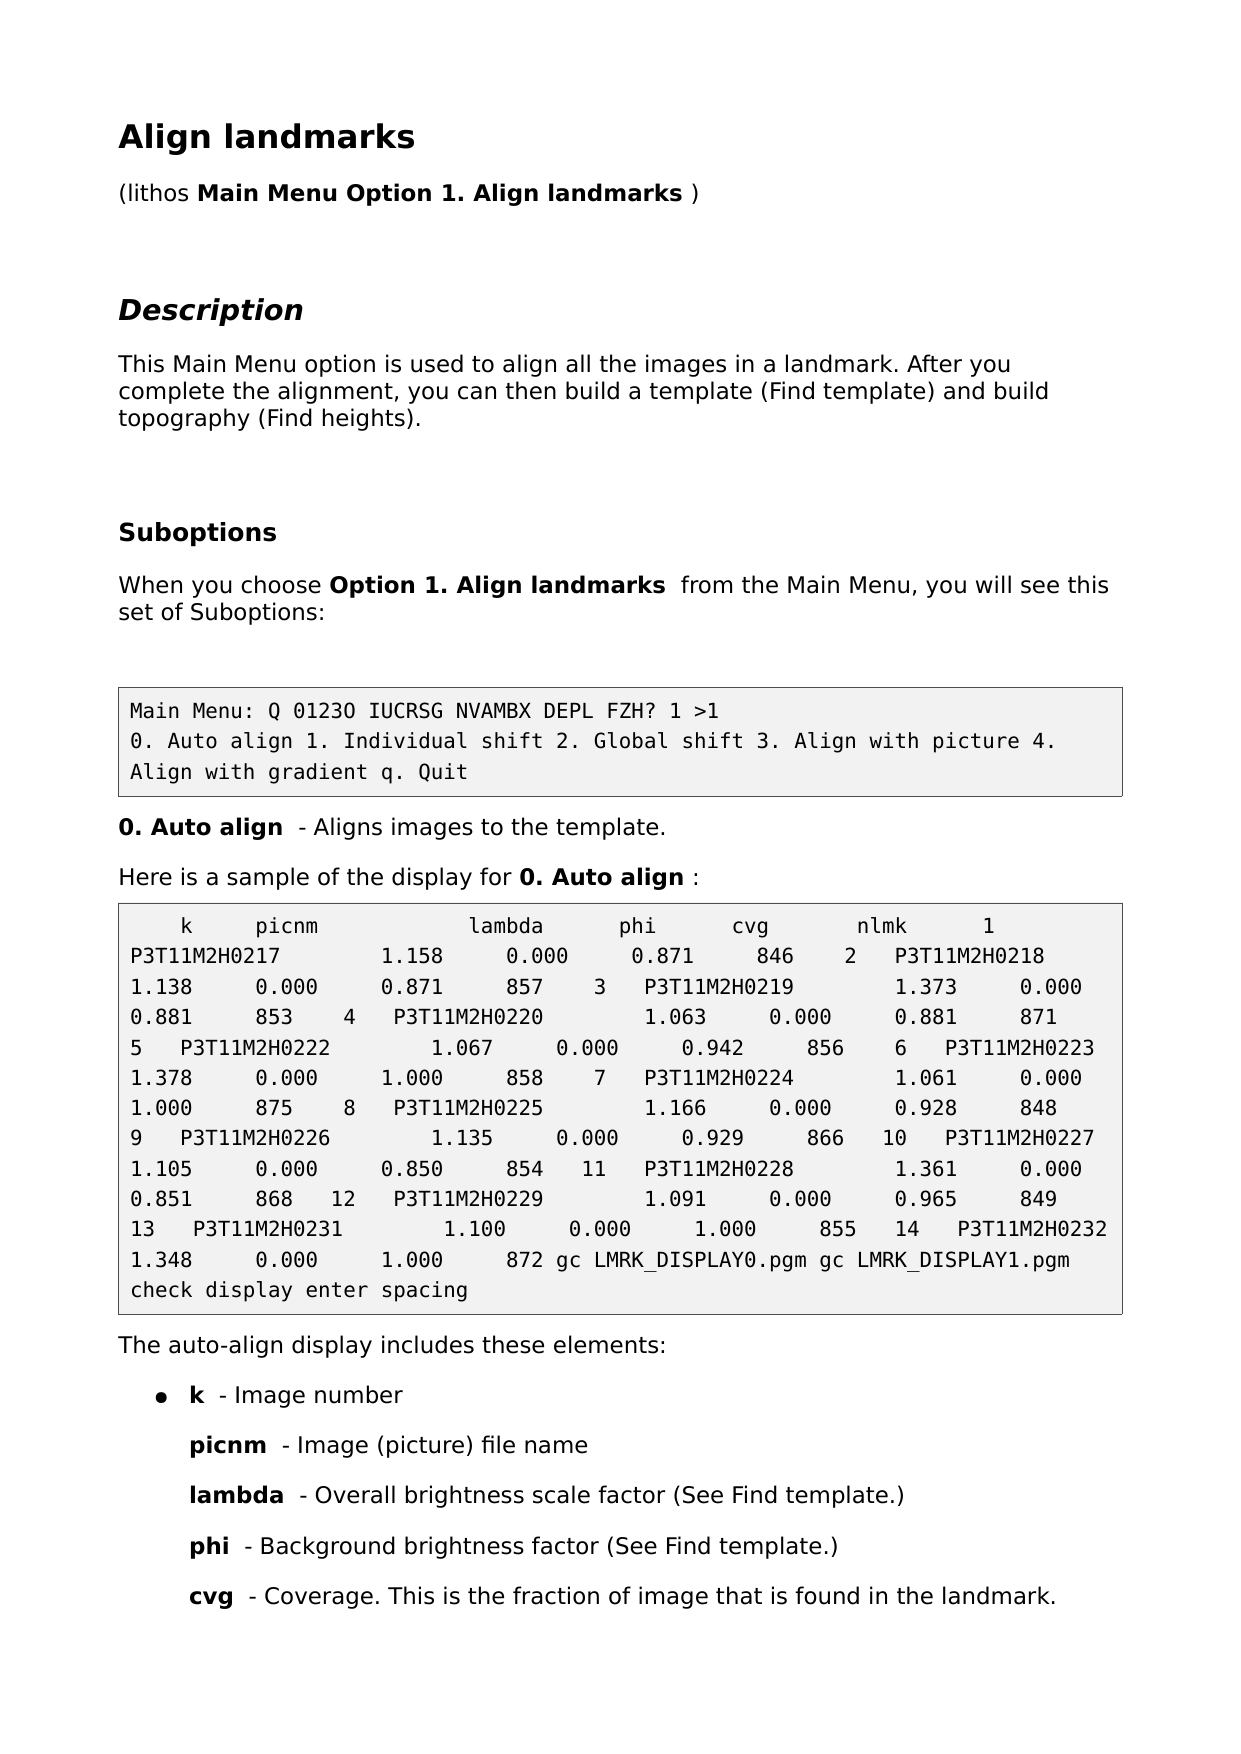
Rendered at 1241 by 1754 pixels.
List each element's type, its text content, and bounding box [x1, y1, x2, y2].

text 0. Auto align - Aligns images to the template. [118, 814, 1122, 840]
subtitle Description [118, 294, 1122, 327]
list picnm - Image (picture) file name [153, 1432, 1122, 1459]
text (lithos Main Menu Option 1. Align landmarks ) [118, 180, 1122, 207]
list phi - Background brightness factor (See Find template.) [153, 1533, 1122, 1559]
text Main Menu: Q 0123O IUCRSG NVAMBX DEPL FZH? 1 >1 0. Auto align 1. Individual shift 2. Global shift 3. Align with picture 4. Align with gradient q. Quit [119, 688, 1122, 796]
text The auto-align display includes these elements: [118, 1332, 1122, 1359]
subtitle Align landmarks [118, 118, 1122, 156]
text When you choose Option 1. Align landmarks from the Main Menu, you will see this set of Suboptions: [118, 572, 1122, 625]
subtitle Suboptions [118, 518, 1122, 548]
text Here is a sample of the display for 0. Auto align : [118, 864, 1122, 891]
list lambda - Overall brightness scale factor (See Find template.) [153, 1483, 1122, 1509]
text k picnm lambda phi cvg nlmk 1 P3T11M2H0217 1.158 0.000 0.871 846 2 P3T11M2H0218 1.138 0.000 0.871 857 3 P3T11M2H0219 1.373 0.000 0.881 853 4 P3T11M2H0220 1.063 0.000 0.881 871 5 P3T11M2H0222 1.067 0.000 0.942 856 6 P3T11M2H0223 1.378 0.000 1.000 858 7 P3T11M2H0224 1.061 0.000 1.000 875 8 P3T11M2H0225 1.166 0.000 0.928 848 9 P3T11M2H0226 1.135 0.000 0.929 866 10 P3T11M2H0227 1.105 0.000 0.850 854 11 P3T11M2H0228 1.361 0.000 0.851 868 12 P3T11M2H0229 1.091 0.000 0.965 849 13 P3T11M2H0231 1.100 0.000 1.000 855 14 P3T11M2H0232 1.348 0.000 1.000 872 gc LMRK_DISPLAY0.pgm gc LMRK_DISPLAY1.pgm check display enter spacing [119, 904, 1122, 1314]
list k - Image number [153, 1382, 1122, 1409]
list cvg - Coverage. This is the fraction of image that is found in the landmark. [153, 1583, 1122, 1610]
text This Main Menu option is used to align all the images in a landmark. After you complete the alignment, you can then build a template (Find template) and build topography (Find heights). [118, 352, 1122, 432]
